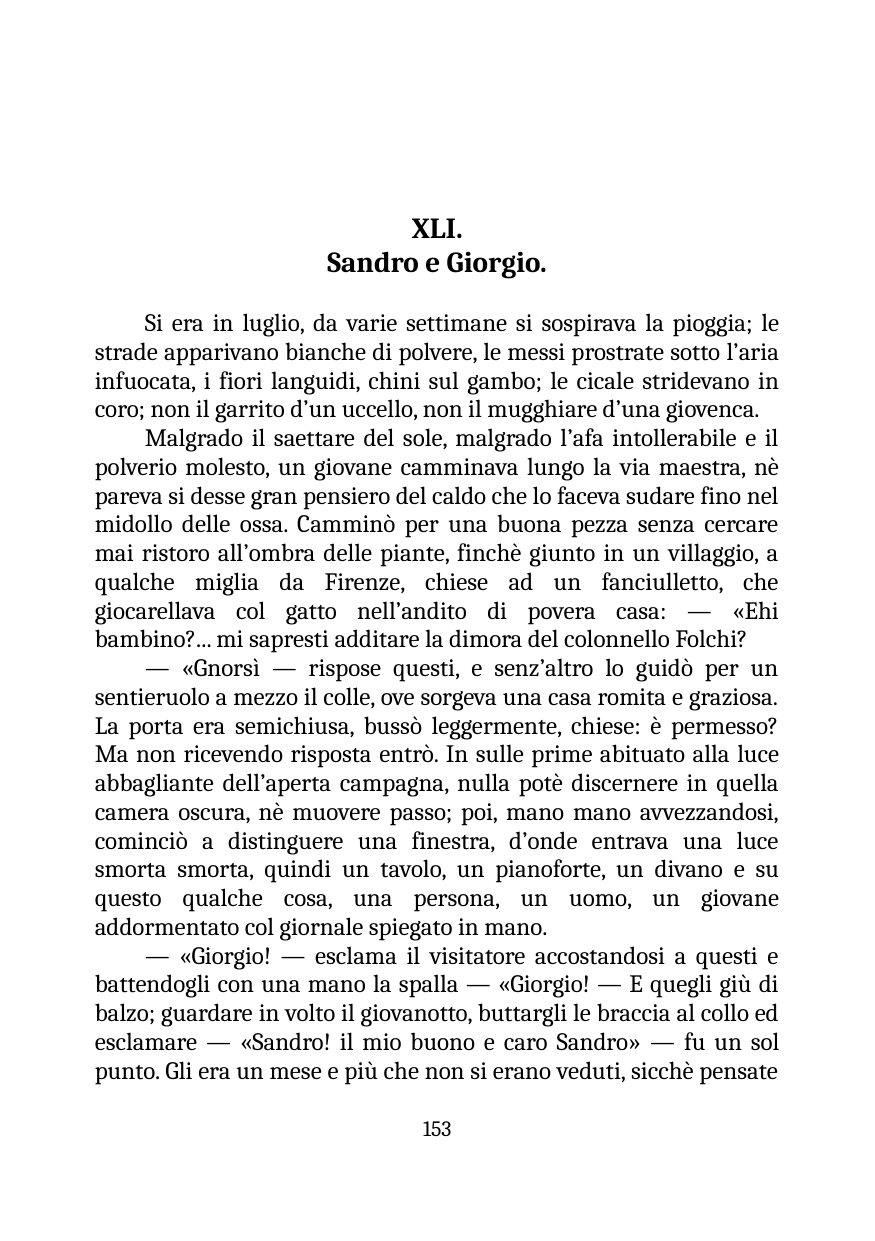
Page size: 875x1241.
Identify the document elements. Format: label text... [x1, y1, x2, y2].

text Malgrado il saettare del sole, malgrado l’afa intollerabile e il polverio molesto, un giovane camminava lungo la via maestra, nè pareva si desse gran pensiero del caldo che lo faceva sudare fino nel midollo delle ossa. Camminò per una buona pezza senza cercare mai ristoro all’ombra delle piante, finchè giunto in un villaggio, a qualche miglia da Firenze, chiese ad un fanciulletto, che giocarellava col gatto nell’andito di povera casa: — «Ehi bambino?... mi sapresti additare la dimora del colonnello Folchi? [94, 424, 779, 654]
text Si era in luglio, da varie settimane si sospirava la pioggia; le strade apparivano bianche di polvere, le messi prostrate sotto l’aria infuocata, i fiori languidi, chini sul gambo; le cicale stridevano in coro; non il garrito d’un uccello, non il mugghiare d’una giovenca. [94, 309, 779, 424]
text — «Giorgio! — esclama il visitatore accostandosi a questi e battendogli con una mano la spalla — «Giorgio! — E quegli giù di balzo; guardare in volto il giovanotto, buttargli le braccia al collo ed esclamare — «Sandro! il mio buono e caro Sandro» — fu un sol punto. Gli era un mese e più che non si erano veduti, sicchè pensate [94, 942, 779, 1085]
subtitle XLI. Sandro e Giorgio. [94, 213, 779, 280]
text — «Gnorsì — rispose questi, e senz’altro lo guidò per un sentieruolo a mezzo il colle, ove sorgeva una casa romita e graziosa. La porta era semichiusa, bussò leggermente, chiese: è permesso? Ma non ricevendo risposta entrò. In sulle prime abituato alla luce abbagliante dell’aperta campagna, nulla potè discernere in quella camera oscura, nè muovere passo; poi, mano mano avvezzandosi, cominciò a distinguere una finestra, d’onde entrava una luce smorta smorta, quindi un tavolo, un pianoforte, un divano e su questo qualche cosa, una persona, un uomo, un giovane addormentato col giornale spiegato in mano. [94, 654, 779, 942]
